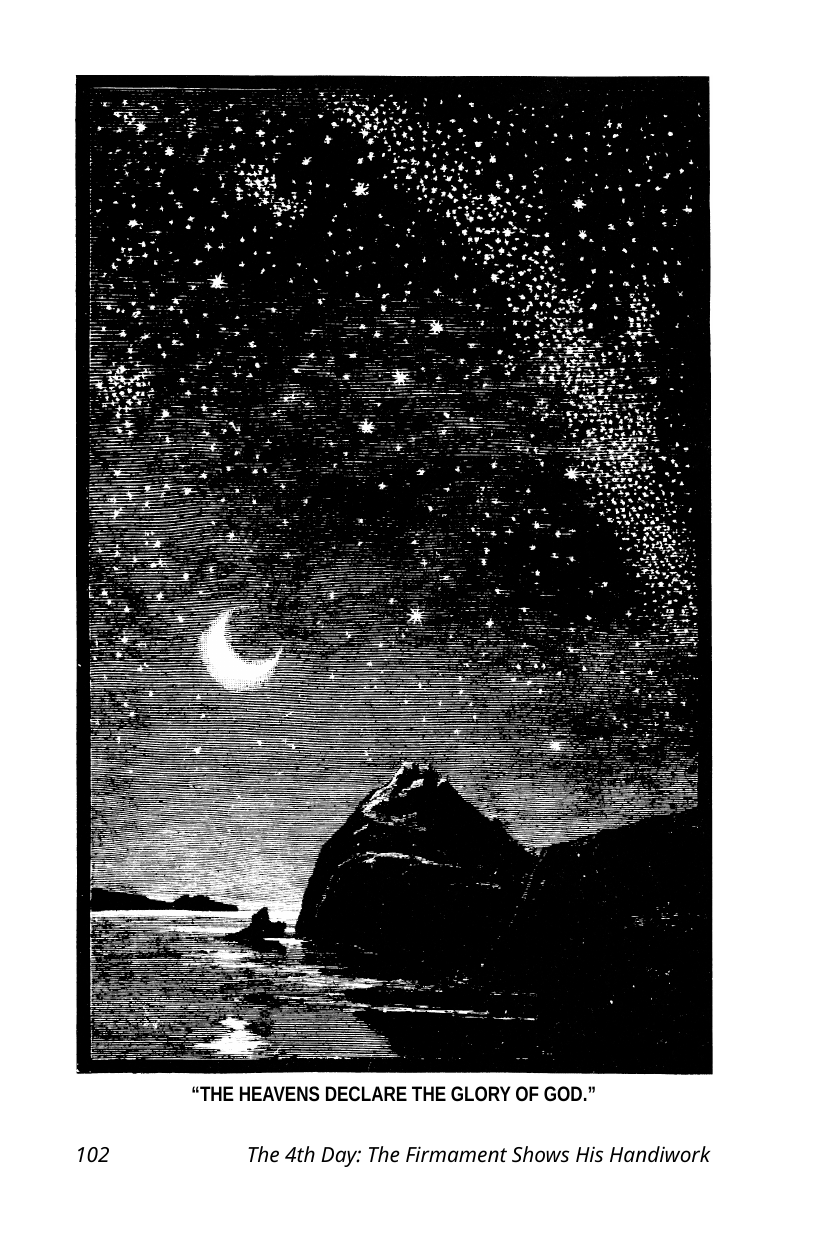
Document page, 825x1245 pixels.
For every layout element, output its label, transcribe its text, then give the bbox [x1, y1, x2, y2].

text “THE HEAVENS DECLARE THE GLORY OF GOD.” [75, 1075, 712, 1106]
picture [75, 75, 713, 1075]
